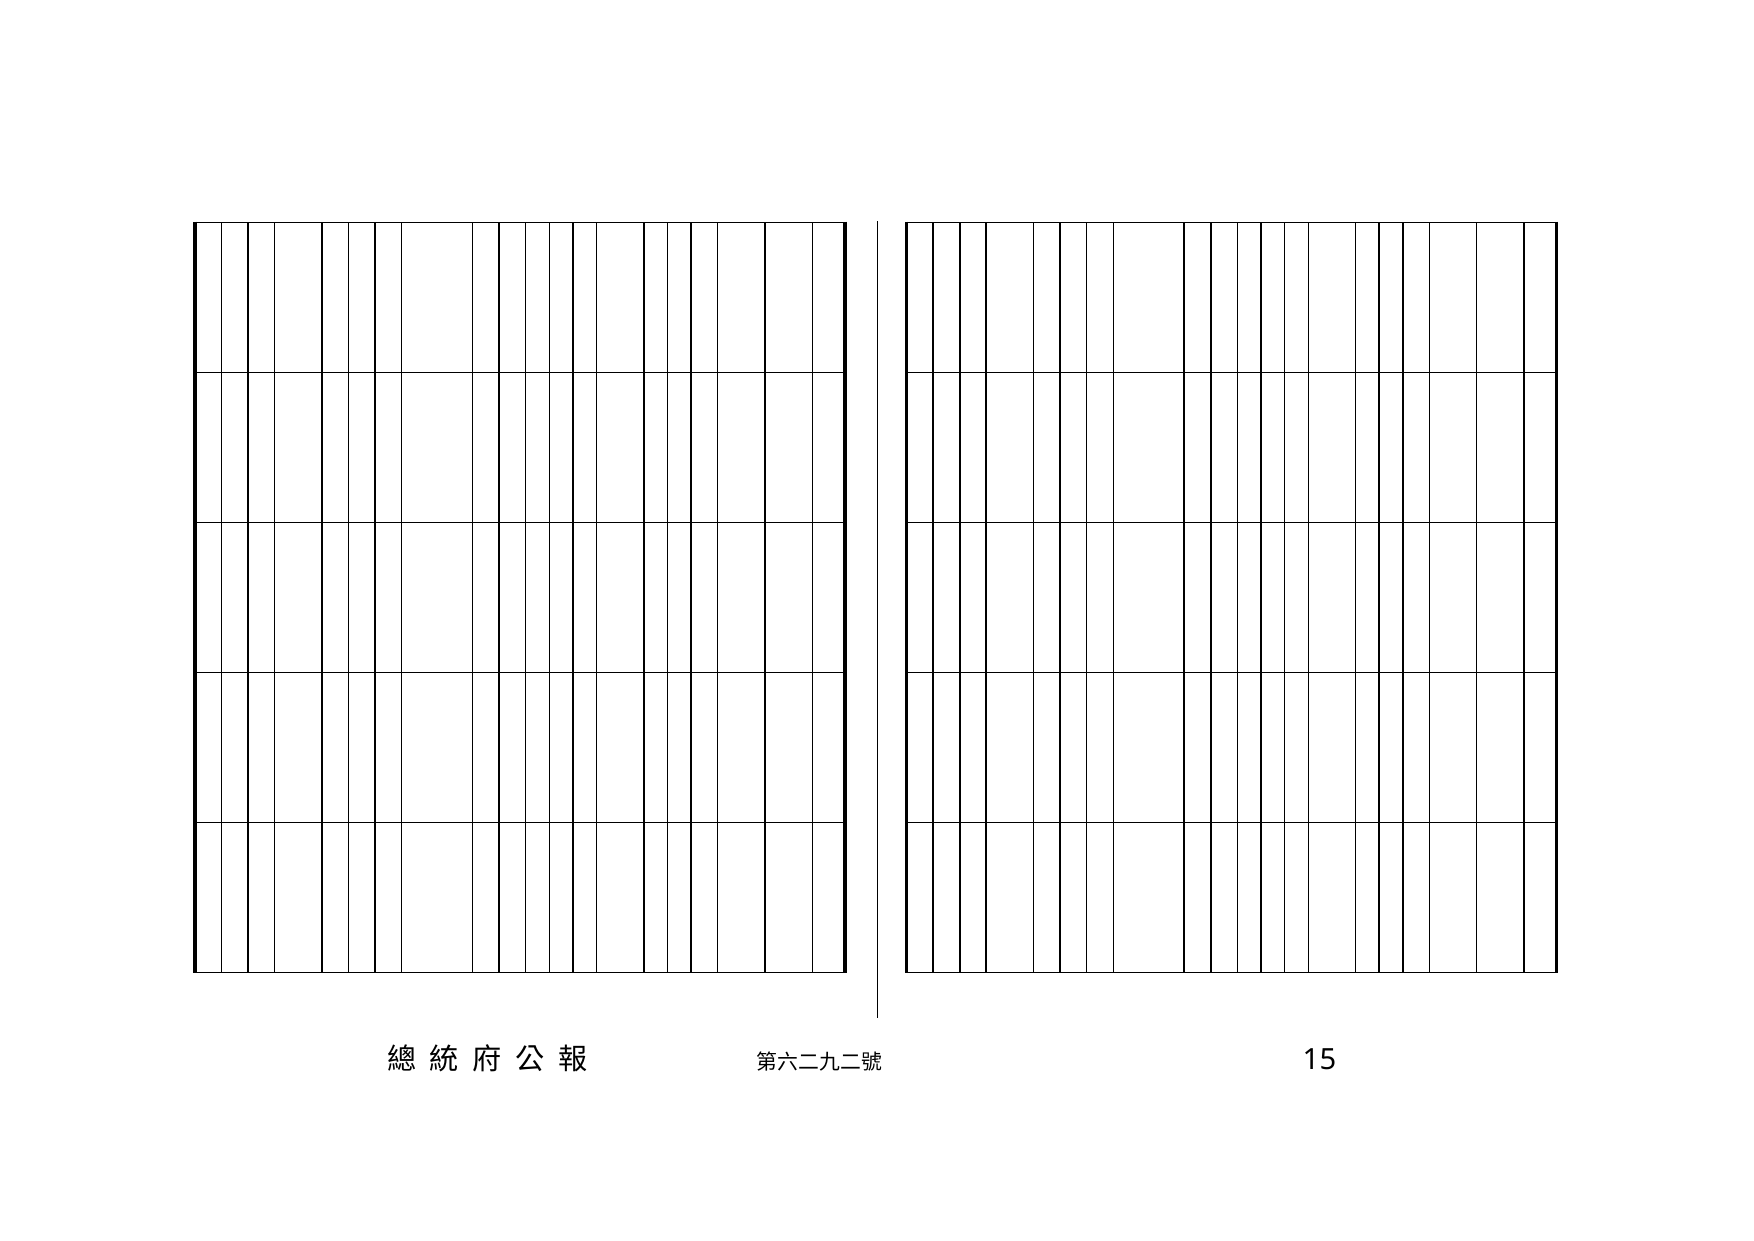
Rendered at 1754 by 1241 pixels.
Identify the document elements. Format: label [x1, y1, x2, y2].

table_cell [574, 523, 596, 672]
table_cell [934, 523, 959, 672]
table_cell [1137, 523, 1161, 672]
table_cell [349, 523, 374, 672]
table_cell [449, 373, 472, 522]
table_cell [1430, 673, 1453, 822]
table_cell [934, 223, 959, 372]
table_cell [1010, 223, 1033, 372]
table_cell [766, 373, 789, 522]
table_cell [1477, 523, 1500, 672]
table_cell [1356, 823, 1378, 972]
table_cell [987, 823, 1010, 972]
table_cell [249, 823, 274, 972]
table_cell [473, 523, 498, 672]
table_cell [1114, 673, 1137, 822]
table_cell [813, 523, 843, 672]
table_cell [1087, 673, 1113, 822]
table_cell [275, 523, 298, 672]
table_cell [1404, 223, 1429, 372]
table_cell [1332, 823, 1355, 972]
table_cell [402, 373, 425, 522]
table_cell [526, 823, 549, 972]
table_cell [1137, 373, 1161, 522]
table_cell [1500, 823, 1523, 972]
table_cell [620, 823, 643, 972]
table_cell [1161, 823, 1183, 972]
table_cell [741, 673, 764, 822]
table_cell [298, 823, 321, 972]
table_cell [597, 673, 620, 822]
table_cell [1332, 673, 1355, 822]
table_cell [222, 523, 247, 672]
table_cell [645, 673, 667, 822]
table_cell [1477, 373, 1500, 522]
table_cell [1262, 823, 1284, 972]
table_cell [1034, 823, 1059, 972]
table_cell [1525, 373, 1555, 522]
table_cell [789, 673, 812, 822]
table_cell [1430, 373, 1453, 522]
table_cell [526, 223, 549, 372]
table_cell [1500, 673, 1523, 822]
table_cell [425, 223, 449, 372]
table_cell [1238, 673, 1260, 822]
table_cell [449, 673, 472, 822]
table_cell [574, 823, 596, 972]
table_cell [298, 223, 321, 372]
table_cell [1477, 223, 1500, 372]
table_cell [349, 673, 374, 822]
table_cell [402, 223, 425, 372]
table_cell [1380, 823, 1402, 972]
table_cell [1453, 673, 1476, 822]
table_cell [789, 823, 812, 972]
table_cell [1332, 223, 1355, 372]
table_cell [1430, 223, 1453, 372]
table_cell [1500, 523, 1523, 672]
table_cell [500, 823, 525, 972]
table_cell [1356, 523, 1378, 672]
table_cell [692, 673, 717, 822]
table_cell [668, 223, 690, 372]
table_cell [1380, 673, 1402, 822]
table_cell [1525, 673, 1555, 822]
table_cell [473, 673, 498, 822]
table_cell [934, 673, 959, 822]
table_cell [197, 823, 221, 972]
table_cell [1212, 223, 1237, 372]
table_cell [349, 823, 374, 972]
table_cell [349, 223, 374, 372]
table_cell [197, 223, 221, 372]
table_cell [1430, 823, 1453, 972]
table_cell [741, 223, 764, 372]
table_cell [550, 223, 572, 372]
table_cell [1477, 823, 1500, 972]
table_cell [1262, 373, 1284, 522]
table_cell [813, 373, 843, 522]
table_cell [1161, 673, 1183, 822]
table_cell [574, 223, 596, 372]
table_cell [908, 823, 932, 972]
table_cell [1262, 223, 1284, 372]
table_cell [1285, 823, 1308, 972]
table_cell [323, 523, 348, 672]
table_cell [1500, 373, 1523, 522]
table_cell [1309, 373, 1332, 522]
table_cell [1114, 223, 1137, 372]
table_cell [1137, 673, 1161, 822]
table_cell [550, 823, 572, 972]
table_cell [1285, 373, 1308, 522]
table_cell [376, 373, 401, 522]
table_cell [1010, 823, 1033, 972]
table_cell [222, 673, 247, 822]
table_cell [473, 373, 498, 522]
table_cell [987, 373, 1010, 522]
table_cell [766, 673, 789, 822]
table_cell [1114, 823, 1137, 972]
table_cell [1212, 823, 1237, 972]
table_cell [987, 673, 1010, 822]
table_cell [473, 823, 498, 972]
table_cell [275, 823, 298, 972]
table_cell [1309, 673, 1332, 822]
table_cell [1114, 373, 1137, 522]
table_cell [597, 823, 620, 972]
table_cell [1034, 673, 1059, 822]
table_cell [718, 373, 741, 522]
table_cell [1087, 523, 1113, 672]
table_cell [620, 223, 643, 372]
table_cell [908, 673, 932, 822]
table_cell [1380, 523, 1402, 672]
table_cell [376, 823, 401, 972]
table_cell [668, 673, 690, 822]
table_cell [620, 523, 643, 672]
table_cell [1238, 823, 1260, 972]
table_cell [222, 823, 247, 972]
table_cell [222, 223, 247, 372]
table_cell [934, 373, 959, 522]
table_cell [275, 373, 298, 522]
table_cell [500, 223, 525, 372]
table_cell [1010, 673, 1033, 822]
table_cell [402, 673, 425, 822]
table_cell [1185, 223, 1210, 372]
table_cell [249, 523, 274, 672]
table_cell [645, 373, 667, 522]
table_cell [1185, 523, 1210, 672]
table_cell [766, 823, 789, 972]
table_cell [597, 223, 620, 372]
table_cell [645, 523, 667, 672]
table_cell [1238, 373, 1260, 522]
table_cell [249, 673, 274, 822]
table_cell [197, 523, 221, 672]
table_cell [323, 223, 348, 372]
table_cell [1061, 373, 1086, 522]
table_cell [323, 823, 348, 972]
table_cell [550, 373, 572, 522]
table_cell [376, 223, 401, 372]
table_cell [449, 823, 472, 972]
table_cell [1453, 373, 1476, 522]
table_cell [1185, 823, 1210, 972]
table_cell [1034, 523, 1059, 672]
table_cell [1525, 223, 1555, 372]
table_cell [425, 373, 449, 522]
table_cell [1034, 223, 1059, 372]
table_cell [789, 223, 812, 372]
table_cell [298, 673, 321, 822]
table_cell [1034, 373, 1059, 522]
table_cell [1161, 223, 1183, 372]
table_cell [1430, 523, 1453, 672]
table_cell [1285, 223, 1308, 372]
table_cell [402, 823, 425, 972]
table_cell [1404, 373, 1429, 522]
table_cell [789, 373, 812, 522]
table_cell [425, 673, 449, 822]
table_cell [323, 373, 348, 522]
table_cell [1356, 373, 1378, 522]
table_cell [1087, 223, 1113, 372]
table_cell [961, 673, 985, 822]
table_cell [376, 673, 401, 822]
table_cell [1212, 373, 1237, 522]
table_cell [402, 523, 425, 672]
table_cell [1285, 523, 1308, 672]
table_cell [668, 523, 690, 672]
table_cell [275, 223, 298, 372]
table_cell [574, 373, 596, 522]
table_cell [1525, 523, 1555, 672]
table_cell [473, 223, 498, 372]
table_cell [249, 223, 274, 372]
table_cell [1309, 223, 1332, 372]
table_cell [1161, 523, 1183, 672]
table_cell [1114, 523, 1137, 672]
table_cell [692, 223, 717, 372]
table_cell [1061, 673, 1086, 822]
table_cell [813, 673, 843, 822]
table_cell [425, 823, 449, 972]
table_cell [526, 673, 549, 822]
table_cell [1262, 673, 1284, 822]
table_cell [934, 823, 959, 972]
table_cell [1404, 673, 1429, 822]
table_cell [645, 223, 667, 372]
table_cell [1332, 523, 1355, 672]
table_cell [961, 823, 985, 972]
table_cell [961, 223, 985, 372]
table_cell [550, 673, 572, 822]
table_cell [741, 823, 764, 972]
table_cell [1185, 673, 1210, 822]
table_cell [449, 223, 472, 372]
table_cell [1404, 523, 1429, 672]
table_cell [1238, 223, 1260, 372]
table_cell [987, 523, 1010, 672]
table_cell [1061, 223, 1086, 372]
table_cell [349, 373, 374, 522]
table_cell [1332, 373, 1355, 522]
table_cell [298, 373, 321, 522]
table_cell [1404, 823, 1429, 972]
table_cell [500, 673, 525, 822]
table_cell [1061, 823, 1086, 972]
table_cell [692, 523, 717, 672]
table_cell [1087, 823, 1113, 972]
table_cell [1185, 373, 1210, 522]
table_cell [718, 523, 741, 672]
table_cell [961, 523, 985, 672]
table_cell [1380, 373, 1402, 522]
table_cell [789, 523, 812, 672]
table_cell [222, 373, 247, 522]
table_cell [813, 223, 843, 372]
table_cell [1453, 523, 1476, 672]
table_cell [1453, 223, 1476, 372]
table_cell [813, 823, 843, 972]
table_cell [1212, 523, 1237, 672]
table_cell [550, 523, 572, 672]
table_cell [908, 223, 932, 372]
table_cell [1010, 373, 1033, 522]
table_cell [741, 523, 764, 672]
table_cell [597, 523, 620, 672]
table_cell [249, 373, 274, 522]
table_cell [1356, 673, 1378, 822]
table_cell [500, 373, 525, 522]
table_cell [1010, 523, 1033, 672]
table_cell [1061, 523, 1086, 672]
table_cell [574, 673, 596, 822]
table_cell [620, 673, 643, 822]
table_cell [668, 823, 690, 972]
table_cell [1453, 823, 1476, 972]
table_cell [376, 523, 401, 672]
table_cell [668, 373, 690, 522]
table_cell [1309, 823, 1332, 972]
table_cell [1285, 673, 1308, 822]
table_cell [323, 673, 348, 822]
table_cell [620, 373, 643, 522]
table_cell [526, 523, 549, 672]
table_cell [1137, 823, 1161, 972]
table_cell [1380, 223, 1402, 372]
table_cell [526, 373, 549, 522]
table_cell [298, 523, 321, 672]
table_cell [1309, 523, 1332, 672]
table_cell [1262, 523, 1284, 672]
table_cell [1137, 223, 1161, 372]
table_cell [908, 523, 932, 672]
table_cell [908, 373, 932, 522]
table_cell [1356, 223, 1378, 372]
table_cell [500, 523, 525, 672]
table_cell [766, 223, 789, 372]
table_cell [597, 373, 620, 522]
table_cell [1087, 373, 1113, 522]
table_cell [766, 523, 789, 672]
table_cell [1500, 223, 1523, 372]
table_cell [718, 223, 741, 372]
table_cell [741, 373, 764, 522]
table_cell [692, 373, 717, 522]
table_cell [449, 523, 472, 672]
table_cell [1161, 373, 1183, 522]
table_cell [718, 673, 741, 822]
table_cell [197, 373, 221, 522]
table_cell [1238, 523, 1260, 672]
table_cell [961, 373, 985, 522]
table_cell [197, 673, 221, 822]
table_cell [987, 223, 1010, 372]
table_cell [1525, 823, 1555, 972]
table_cell [1477, 673, 1500, 822]
table_cell [645, 823, 667, 972]
table_cell [275, 673, 298, 822]
table_cell [425, 523, 449, 672]
table_cell [1212, 673, 1237, 822]
table_cell [718, 823, 741, 972]
table_cell [692, 823, 717, 972]
